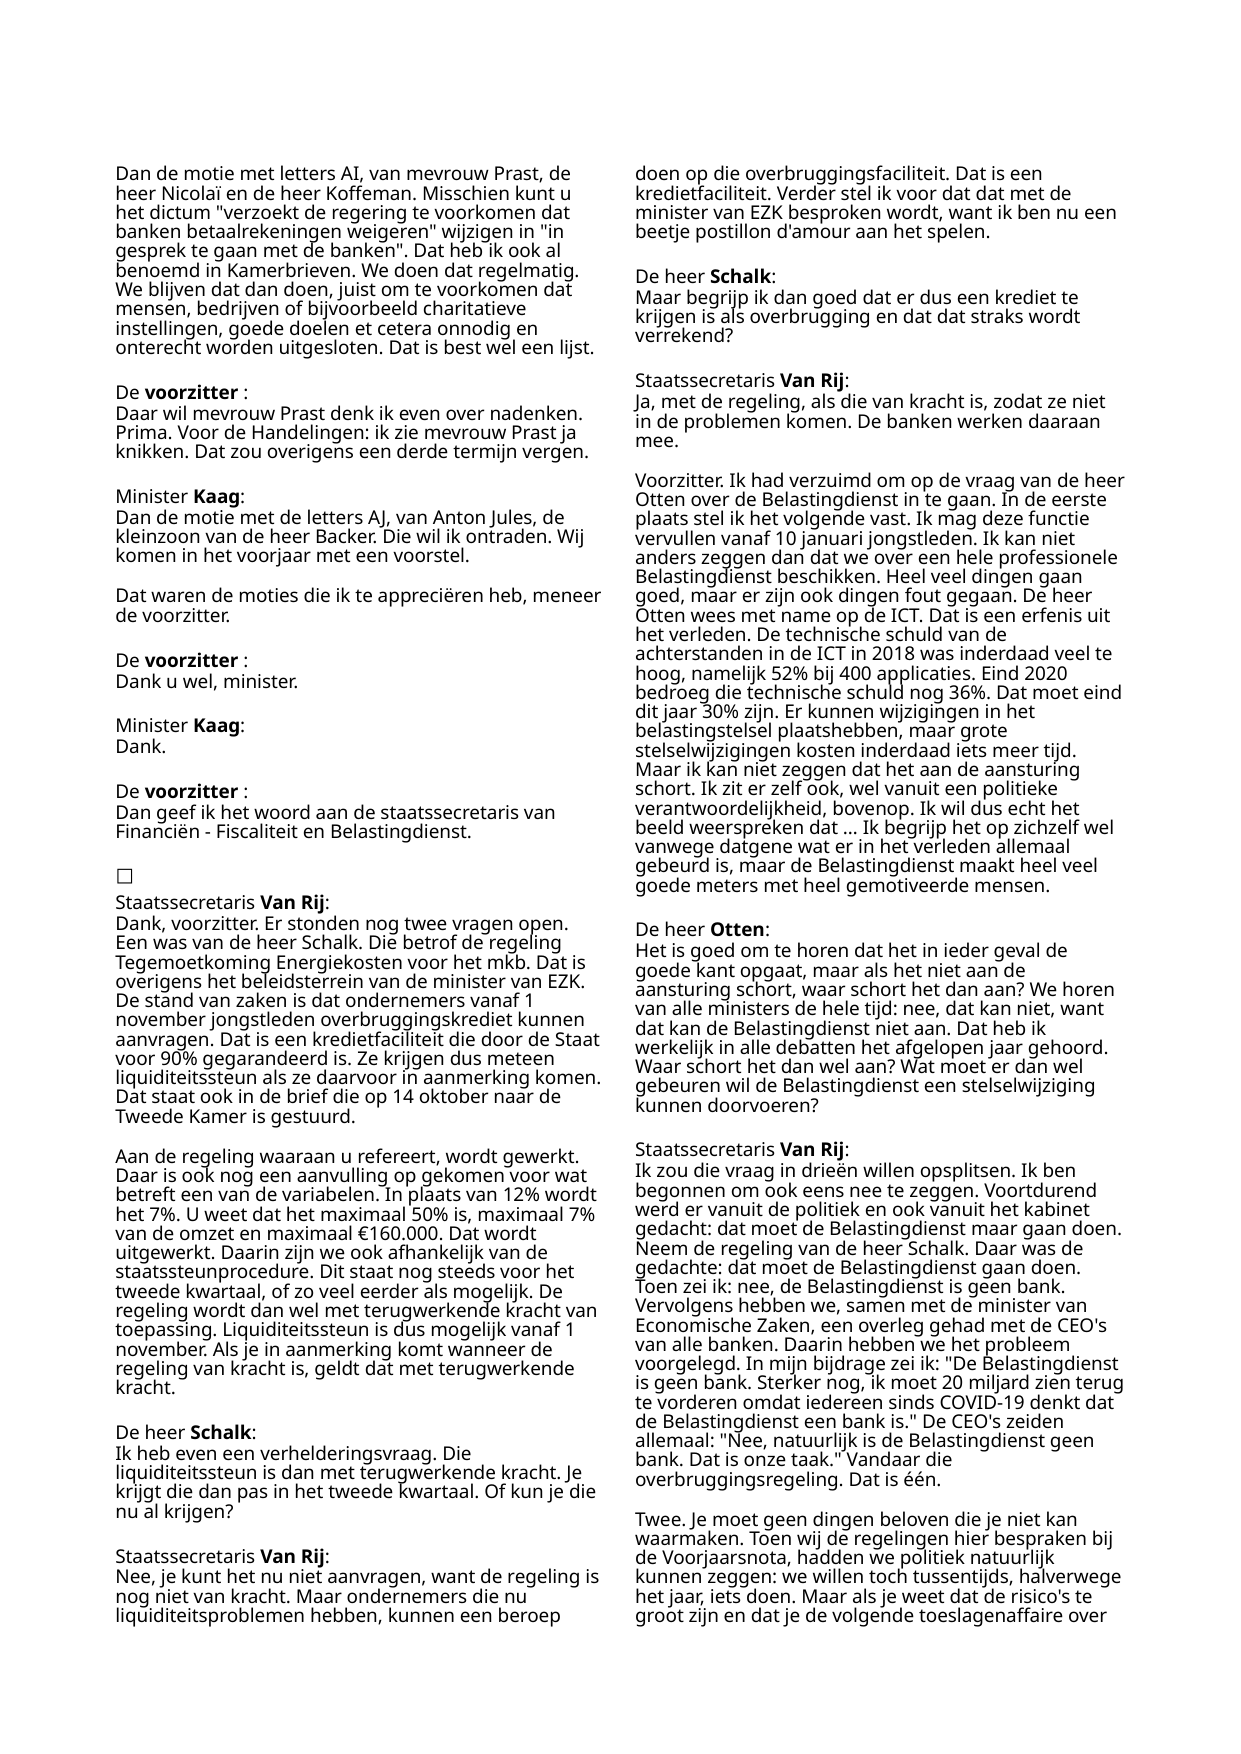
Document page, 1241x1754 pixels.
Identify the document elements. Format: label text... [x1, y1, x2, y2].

text Maar begrijp ik dan goed dat er dus een krediet te krijgen is als overbrugging en dat dat straks wordt verrekend? [635, 289, 1125, 347]
text De voorzitter : [115, 778, 605, 804]
text Nee, je kunt het nu niet aanvragen, want de regeling is nog niet van kracht. Maar ondernemers die nu liquiditeitsproblemen hebben, kunnen een beroep [115, 1568, 605, 1626]
text ⬜ [115, 864, 605, 889]
text doen op die overbruggingsfaciliteit. Dat is een kredietfaciliteit. Verder stel ik voor dat dat met de minister van EZK besproken wordt, want ik ben nu een beetje postillon d'amour aan het spelen. [635, 165, 1125, 242]
text Dank, voorzitter. Er stonden nog twee vragen open. Een was van de heer Schalk. Die betrof de regeling Tegemoetkoming Energiekosten voor het mkb. Dat is overigens het beleidsterrein van de minister van EZK. De stand van zaken is dat ondernemers vanaf 1 november jongstleden overbruggingskrediet kunnen aanvragen. Dat is een kredietfaciliteit die door de Staat voor 90% gegarandeerd is. Ze krijgen dus meteen liquiditeitssteun als ze daarvoor in aanmerking komen. Dat staat ook in de brief die op 14 oktober naar de Tweede Kamer is gestuurd. [115, 915, 605, 1127]
text Ik zou die vraag in drieën willen opsplitsen. Ik ben begonnen om ook eens nee te zeggen. Voortdurend werd er vanuit de politiek en ook vanuit het kabinet gedacht: dat moet de Belastingdienst maar gaan doen. Neem de regeling van de heer Schalk. Daar was de gedachte: dat moet de Belastingdienst gaan doen. Toen zei ik: nee, de Belastingdienst is geen bank. Vervolgens hebben we, samen met de minister van Economische Zaken, een overleg gehad met de CEO's van alle banken. Daarin hebben we het probleem voorgelegd. In mijn bijdrage zei ik: "De Belastingdienst is geen bank. Sterker nog, ik moet 20 miljard zien terug te vorderen omdat iedereen sinds COVID-19 denkt dat de Belastingdienst een bank is." De CEO's zeiden allemaal: "Nee, natuurlijk is de Belastingdienst geen bank. Dat is onze taak." Vandaar die overbruggingsregeling. Dat is één. [635, 1162, 1125, 1490]
text Staatssecretaris Van Rij: [635, 1137, 1125, 1162]
text Dan geef ik het woord aan de staatssecretaris van Financiën - Fiscaliteit en Belastingdienst. [115, 804, 605, 843]
text Dan de motie met de letters AJ, van Anton Jules, de kleinzoon van de heer Backer. Die wil ik ontraden. Wij komen in het voorjaar met een voorstel. [115, 509, 605, 567]
text Minister Kaag: [115, 713, 605, 738]
text Dan de motie met letters AI, van mevrouw Prast, de heer Nicolaï en de heer Koffeman. Misschien kunt u het dictum "verzoekt de regering te voorkomen dat banken betaalrekeningen weigeren" wijzigen in "in gesprek te gaan met de banken". Dat heb ik ook al benoemd in Kamerbrieven. We doen dat regelmatig. We blijven dat dan doen, juist om te voorkomen dat mensen, bedrijven of bijvoorbeeld charitatieve instellingen, goede doelen et cetera onnodig en onterecht worden uitgesloten. Dat is best wel een lijst. [115, 165, 605, 358]
text Staatssecretaris Van Rij: [115, 889, 605, 915]
text Het is goed om te horen dat het in ieder geval de goede kant opgaat, maar als het niet aan de aansturing schort, waar schort het dan aan? We horen van alle ministers de hele tijd: nee, dat kan niet, want dat kan de Belastingdienst niet aan. Dat heb ik werkelijk in alle debatten het afgelopen jaar gehoord. Waar schort het dan wel aan? Wat moet er dan wel gebeuren wil de Belastingdienst een stelselwijziging kunnen doorvoeren? [635, 942, 1125, 1116]
text Staatssecretaris Van Rij: [115, 1543, 605, 1568]
text De heer Otten: [635, 917, 1125, 942]
text Daar wil mevrouw Prast denk ik even over nadenken. Prima. Voor de Handelingen: ik zie mevrouw Prast ja knikken. Dat zou overigens een derde termijn vergen. [115, 404, 605, 462]
text Minister Kaag: [115, 483, 605, 509]
text De voorzitter : [115, 379, 605, 404]
text De voorzitter : [115, 647, 605, 673]
text Dat waren de moties die ik te appreciëren heb, meneer de voorzitter. [115, 587, 605, 626]
text Dank u wel, minister. [115, 673, 605, 692]
text Ja, met de regeling, als die van kracht is, zodat ze niet in de problemen komen. De banken werken daaraan mee. [635, 393, 1125, 451]
text De heer Schalk: [635, 263, 1125, 289]
text Dank. [115, 738, 605, 758]
text Ik heb even een verhelderingsvraag. Die liquiditeitssteun is dan met terugwerkende kracht. Je krijgt die dan pas in het tweede kwartaal. Of kun je die nu al krijgen? [115, 1445, 605, 1522]
text Aan de regeling waaraan u refereert, wordt gewerkt. Daar is ook nog een aanvulling op gekomen voor wat betreft een van de variabelen. In plaats van 12% wordt het 7%. U weet dat het maximaal 50% is, maximaal 7% van de omzet en maximaal €160.000. Dat wordt uitgewerkt. Daarin zijn we ook afhankelijk van de staatssteunprocedure. Dit staat nog steeds voor het tweede kwartaal, of zo veel eerder als mogelijk. De regeling wordt dan wel met terugwerkende kracht van toepassing. Liquiditeitssteun is dus mogelijk vanaf 1 november. Als je in aanmerking komt wanneer de regeling van kracht is, geldt dat met terugwerkende kracht. [115, 1148, 605, 1398]
text Voorzitter. Ik had verzuimd om op de vraag van de heer Otten over de Belastingdienst in te gaan. In de eerste plaats stel ik het volgende vast. Ik mag deze functie vervullen vanaf 10 januari jongstleden. Ik kan niet anders zeggen dan dat we over een hele professionele Belastingdienst beschikken. Heel veel dingen gaan goed, maar er zijn ook dingen fout gegaan. De heer Otten wees met name op de ICT. Dat is een erfenis uit het verleden. De technische schuld van de achterstanden in de ICT in 2018 was inderdaad veel te hoog, namelijk 52% bij 400 applicaties. Eind 2020 bedroeg die technische schuld nog 36%. Dat moet eind dit jaar 30% zijn. Er kunnen wijzigingen in het belastingstelsel plaatshebben, maar grote stelselwijzigingen kosten inderdaad iets meer tijd. Maar ik kan niet zeggen dat het aan de aansturing schort. Ik zit er zelf ook, wel vanuit een politieke verantwoordelijkheid, bovenop. Ik wil dus echt het beeld weerspreken dat … Ik begrijp het op zichzelf wel vanwege datgene wat er in het verleden allemaal gebeurd is, maar de Belastingdienst maakt heel veel goede meters met heel gemotiveerde mensen. [635, 472, 1125, 896]
text Staatssecretaris Van Rij: [635, 368, 1125, 393]
text Twee. Je moet geen dingen beloven die je niet kan waarmaken. Toen wij de regelingen hier bespraken bij de Voorjaarsnota, hadden we politiek natuurlijk kunnen zeggen: we willen toch tussentijds, halverwege het jaar, iets doen. Maar als je weet dat de risico's te groot zijn en dat je de volgende toeslagenaffaire over [635, 1511, 1125, 1626]
text De heer Schalk: [115, 1419, 605, 1445]
